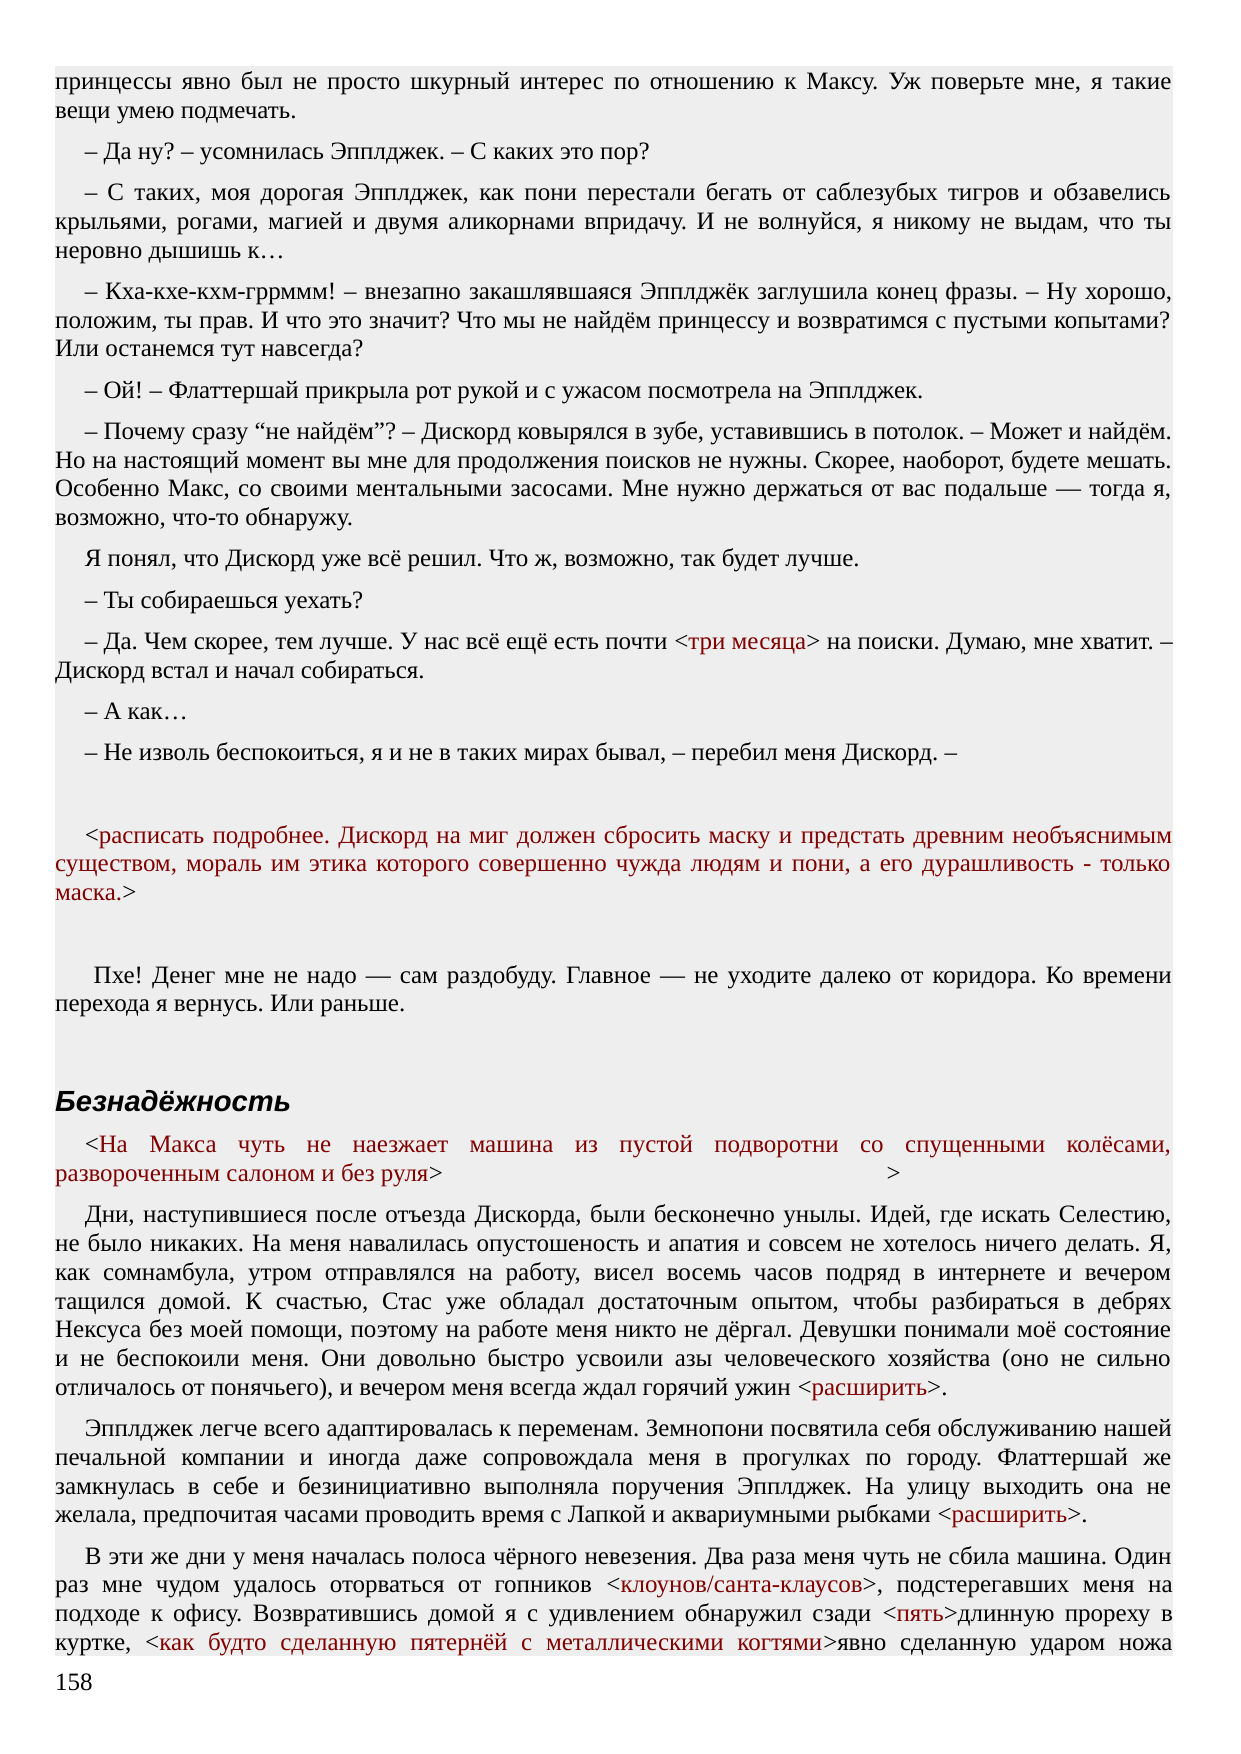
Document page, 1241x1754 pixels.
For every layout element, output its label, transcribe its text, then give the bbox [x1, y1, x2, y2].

text – А как… [55, 696, 1173, 725]
subtitle Безнадёжность [55, 1083, 1173, 1117]
text Эпплджек легче всего адаптировалась к переменам. Земнопони посвятила себя обслуживанию нашей печальной компании и иногда даже сопровождала меня в прогулках по городу. Флаттершай же замкнулась в себе и безинициативно выполняла поручения Эпплджек. На улицу выходить она не желала, предпочитая часами проводить время с Лапкой и аквариумными рыбками <расширить>. [55, 1413, 1173, 1528]
text – Почему сразу “не найдём”? – Дискорд ковырялся в зубе, уставившись в потолок. – Может и найдём. Но на настоящий момент вы мне для продолжения поисков не нужны. Скорее, наоборот, будете мешать. Особенно Макс, со своими ментальными засосами. Мне нужно держаться от вас подальше — тогда я, возможно, что-то обнаружу. [55, 416, 1173, 531]
text <расписать подробнее. Дискорд на миг должен сбросить маску и предстать древним необъяснимым существом, мораль им этика которого совершенно чужда людям и пони, а его дурашливость - только маска.> [55, 820, 1173, 906]
text – Кха-кхе-кхм-гррммм! – внезапно закашлявшаяся Эпплджёк заглушила конец фразы. – Ну хорошо, положим, ты прав. И что это значит? Что мы не найдём принцессу и возвратимся с пустыми копытами? Или останемся тут навсегда? [55, 276, 1173, 362]
text Я понял, что Дискорд уже всё решил. Что ж, возможно, так будет лучше. [55, 543, 1173, 572]
text В эти же дни у меня началась полоса чёрного невезения. Два раза меня чуть не сбила машина. Один раз мне чудом удалось оторваться от гопников <клоунов/санта-клаусов>, подстерегавших меня на подходе к офису. Возвратившись домой я с удивлением обнаружил сзади <пять>длинную прореху в куртке, <как будто сделанную пятернёй с металлическими когтями>явно сделанную ударом ножа [55, 1541, 1173, 1656]
text <На Макса чуть не наезжает машина из пустой подворотни со спущенными колёсами, развороченным салоном и без руля> > [55, 1129, 1173, 1187]
text – С таких, моя дорогая Эпплджек, как пони перестали бегать от саблезубых тигров и обзавелись крыльями, рогами, магией и двумя аликорнами впридачу. И не волнуйся, я никому не выдам, что ты неровно дышишь к… [55, 177, 1173, 263]
text принцессы явно был не просто шкурный интерес по отношению к Максу. Уж поверьте мне, я такие вещи умею подмечать. [55, 66, 1173, 123]
text Пхе! Денег мне не надо — сам раздобуду. Главное — не уходите далеко от коридора. Ко времени перехода я вернусь. Или раньше. [55, 960, 1173, 1017]
text – Не изволь беспокоиться, я и не в таких мирах бывал, – перебил меня Дискорд. – [55, 737, 1173, 766]
text – Ты собираешься уехать? [55, 585, 1173, 613]
text – Да. Чем скорее, тем лучше. У нас всё ещё есть почти <три месяца> на поиски. Думаю, мне хватит. – Дискорд встал и начал собираться. [55, 626, 1173, 683]
text Дни, наступившиеся после отъезда Дискорда, были бесконечно унылы. Идей, где искать Селестию, не было никаких. На меня навалилась опустошеность и апатия и совсем не хотелось ничего делать. Я, как сомнамбула, утром отправлялся на работу, висел восемь часов подряд в интернете и вечером тащился домой. К счастью, Стас уже обладал достаточным опытом, чтобы разбираться в дебрях Нексуса без моей помощи, поэтому на работе меня никто не дёргал. Девушки понимали моё состояние и не беспокоили меня. Они довольно быстро усвоили азы человеческого хозяйства (оно не сильно отличалось от понячьего), и вечером меня всегда ждал горячий ужин <расширить>. [55, 1199, 1173, 1401]
text – Ой! – Флаттершай прикрыла рот рукой и с ужасом посмотрела на Эпплджек. [55, 375, 1173, 403]
text – Да ну? – усомнилась Эпплджек. – С каких это пор? [55, 136, 1173, 165]
